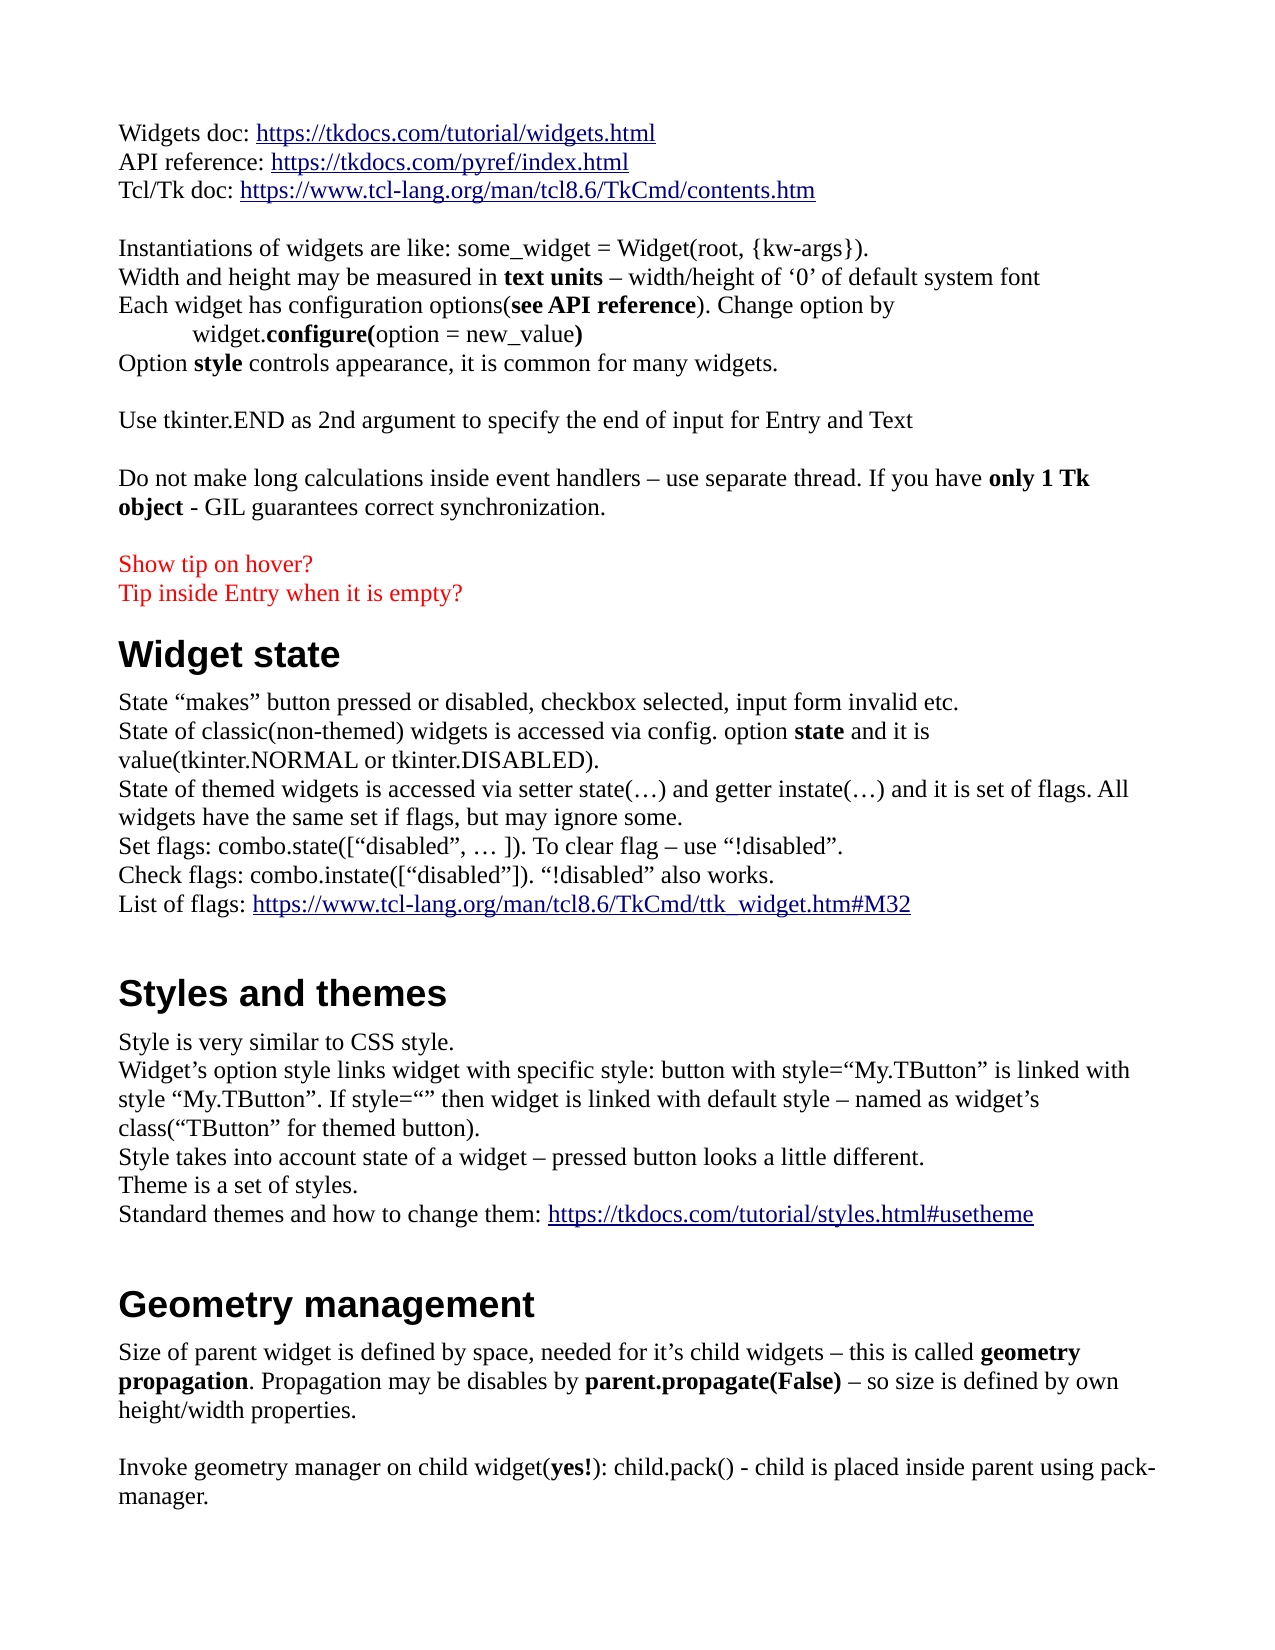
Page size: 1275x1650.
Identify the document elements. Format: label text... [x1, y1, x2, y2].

text Instantiations of widgets are like: some_widget = Widget(root, {kw-args}). [118, 233, 1157, 262]
text Tip inside Entry when it is empty? [118, 578, 1157, 607]
text Invoke geometry manager on child widget(yes!): child.pack() - child is placed inside parent using pack-manager. [118, 1452, 1157, 1510]
text Show tip on hover? [118, 549, 1157, 578]
text Tcl/Tk doc: https://www.tcl-lang.org/man/tcl8.6/TkCmd/contents.htm [118, 176, 1157, 204]
text State of themed widgets is accessed via setter state(…) and getter instate(…) and it is set of flags. All widgets have the same set if flags, but may ignore some. [118, 774, 1157, 831]
text Size of parent widget is defined by space, needed for it’s child widgets – this is called geometry propagation. Propagation may be disables by parent.propagate(False) – so size is defined by own height/width properties. [118, 1337, 1157, 1424]
text Each widget has configuration options(see API reference). Change option by [118, 291, 1157, 319]
text Widgets doc: https://tkdocs.com/tutorial/widgets.html [118, 118, 1157, 147]
subtitle Geometry management [118, 1282, 1157, 1325]
text Width and height may be measured in text units – width/height of ‘0’ of default system font [118, 262, 1157, 291]
text Check flags: combo.instate([“disabled”]). “!disabled” also works. [118, 860, 1157, 889]
subtitle Widget state [118, 632, 1157, 675]
text API reference: https://tkdocs.com/pyref/index.html [118, 147, 1157, 176]
text Widget’s option style links widget with specific style: button with style=“My.TButton” is linked with style “My.TButton”. If style=“” then widget is linked with default style – named as widget’s class(“TButton” for themed button). [118, 1056, 1157, 1142]
text Option style controls appearance, it is common for many widgets. [118, 348, 1157, 377]
text Style takes into account state of a widget – pressed button looks a little different. [118, 1142, 1157, 1171]
text State of classic(non-themed) widgets is accessed via config. option state and it is value(tkinter.NORMAL or tkinter.DISABLED). [118, 716, 1157, 774]
text Standard themes and how to change them: https://tkdocs.com/tutorial/styles.html#usetheme [118, 1199, 1157, 1228]
text State “makes” button pressed or disabled, checkbox selected, input form invalid etc. [118, 687, 1157, 716]
text widget.configure(option = new_value) [118, 319, 1157, 348]
text Style is very similar to CSS style. [118, 1027, 1157, 1056]
text Theme is a set of styles. [118, 1171, 1157, 1199]
text Set flags: combo.state([“disabled”, … ]). To clear flag – use “!disabled”. [118, 831, 1157, 860]
text List of flags: https://www.tcl-lang.org/man/tcl8.6/TkCmd/ttk_widget.htm#M32 [118, 889, 1157, 917]
text Use tkinter.END as 2nd argument to specify the end of input for Entry and Text [118, 406, 1157, 434]
subtitle Styles and themes [118, 971, 1157, 1014]
text Do not make long calculations inside event handlers – use separate thread. If you have only 1 Tk object - GIL guarantees correct synchronization. [118, 463, 1157, 521]
